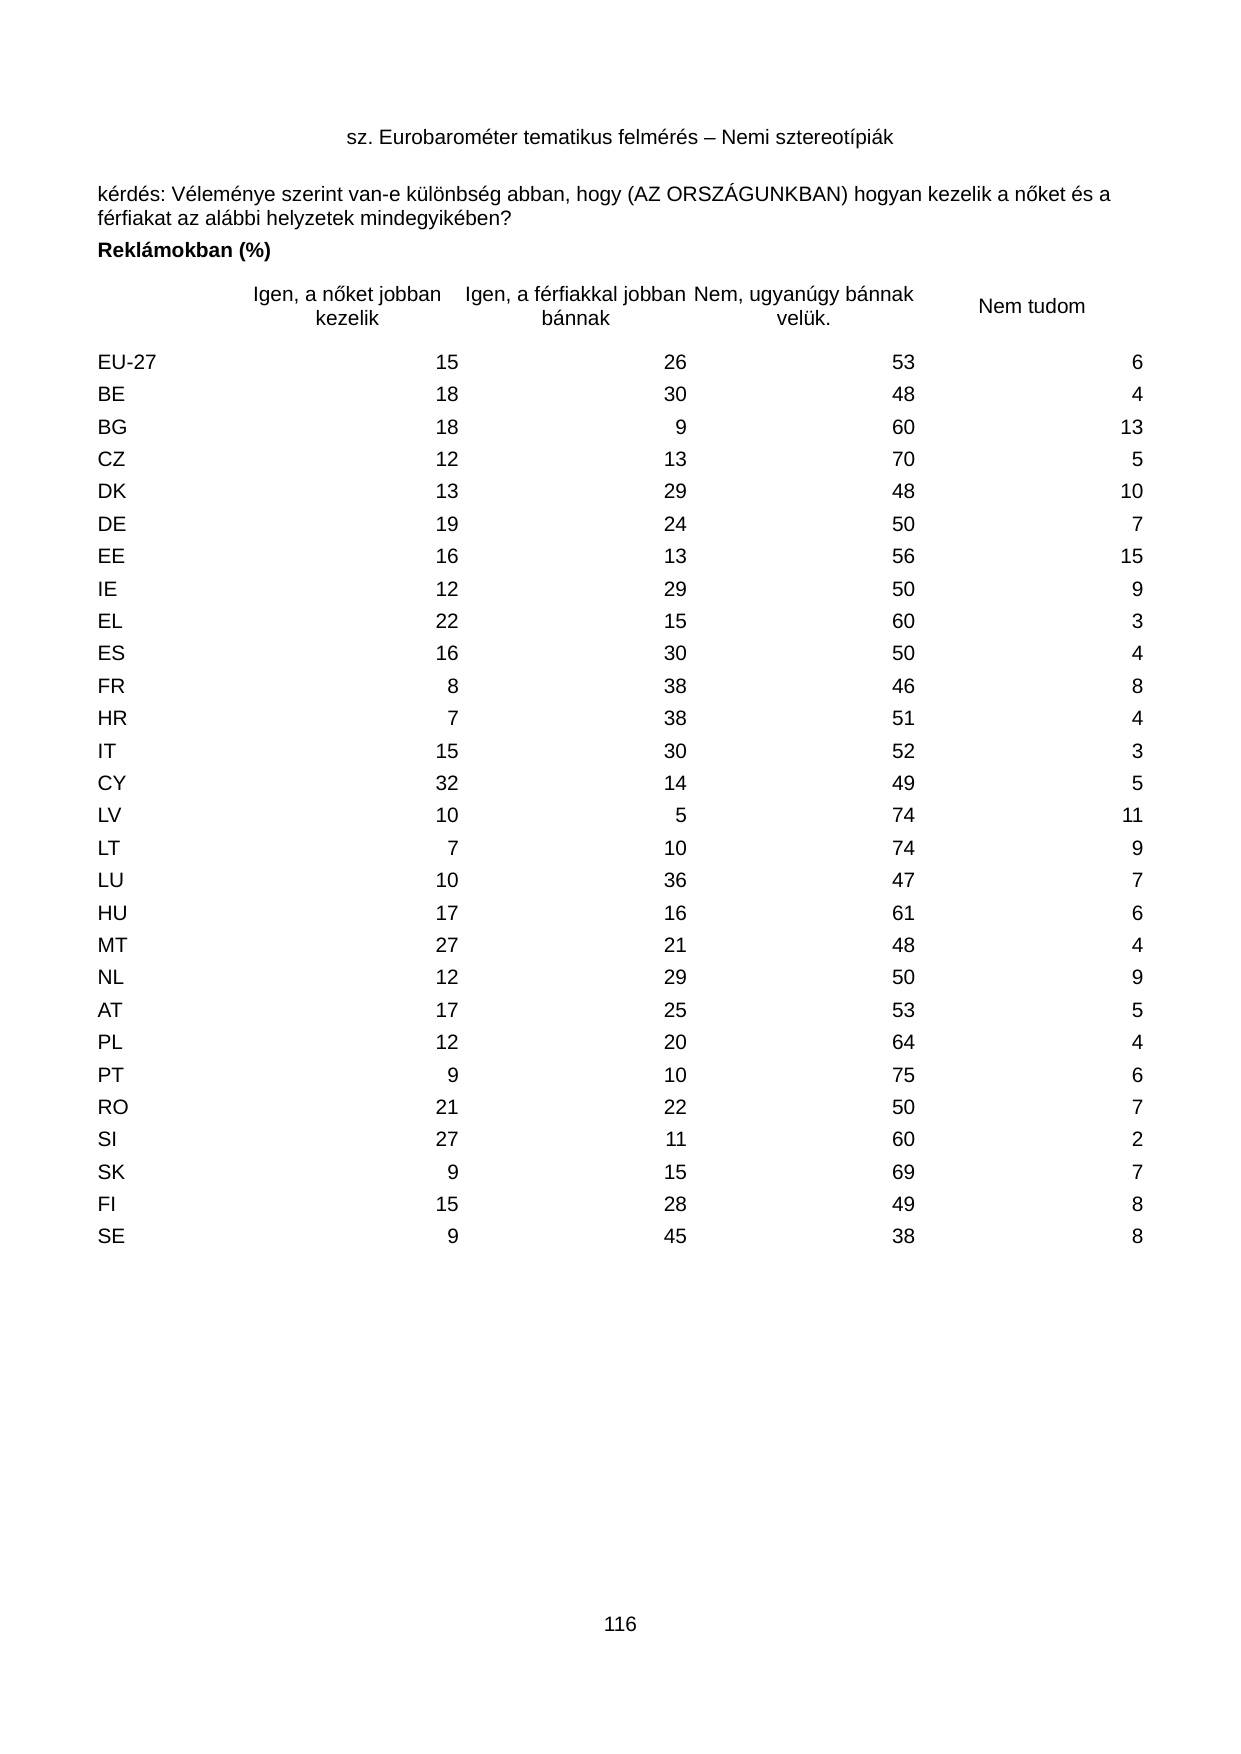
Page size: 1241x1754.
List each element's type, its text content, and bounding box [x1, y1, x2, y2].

table_cell NL [95, 961, 233, 993]
table_cell 29 [461, 572, 689, 605]
table_cell 13 [233, 475, 461, 507]
table_cell 50 [690, 572, 918, 605]
table_cell 50 [690, 1091, 918, 1123]
table_cell 5 [918, 994, 1146, 1026]
table_cell 9 [233, 1155, 461, 1188]
table_cell 70 [690, 443, 918, 475]
table_cell 49 [690, 1188, 918, 1220]
table_cell 4 [918, 1026, 1146, 1058]
table_cell SK [95, 1155, 233, 1188]
table_cell 38 [690, 1220, 918, 1253]
table_cell Nem tudom [918, 266, 1146, 346]
table_cell 15 [233, 1188, 461, 1220]
table_cell IE [95, 572, 233, 605]
table_cell 14 [461, 767, 689, 799]
table_cell 74 [690, 831, 918, 864]
table_cell 15 [461, 1155, 689, 1188]
table_cell 6 [918, 896, 1146, 929]
table_cell 60 [690, 410, 918, 443]
table_cell Igen, a férfiakkal jobban bánnak [461, 266, 689, 346]
table_cell 8 [918, 1188, 1146, 1220]
table_cell BG [95, 410, 233, 443]
table_cell 11 [461, 1123, 689, 1155]
table_cell 5 [461, 799, 689, 831]
table_cell 38 [461, 702, 689, 734]
table_cell 50 [690, 961, 918, 993]
table_cell 36 [461, 864, 689, 896]
table_cell 56 [690, 540, 918, 572]
table_cell 53 [690, 994, 918, 1026]
table_cell 4 [918, 378, 1146, 410]
table_cell 61 [690, 896, 918, 929]
table_cell 60 [690, 605, 918, 637]
table_cell EE [95, 540, 233, 572]
table_cell 29 [461, 475, 689, 507]
table_cell 48 [690, 929, 918, 961]
table_cell 22 [233, 605, 461, 637]
table_cell 15 [233, 346, 461, 378]
table_cell 21 [233, 1091, 461, 1123]
table_cell BE [95, 378, 233, 410]
table_cell AT [95, 994, 233, 1026]
table_cell CZ [95, 443, 233, 475]
table_cell 5 [918, 443, 1146, 475]
table_cell 13 [918, 410, 1146, 443]
table_cell 49 [690, 767, 918, 799]
table_cell 10 [918, 475, 1146, 507]
table_cell 8 [918, 670, 1146, 702]
table_cell EL [95, 605, 233, 637]
table_cell 6 [918, 1058, 1146, 1091]
table_cell 2 [918, 1123, 1146, 1155]
table_cell 38 [461, 670, 689, 702]
table_cell PT [95, 1058, 233, 1091]
table_cell RO [95, 1091, 233, 1123]
table_cell DE [95, 508, 233, 540]
table_cell 51 [690, 702, 918, 734]
table_cell LT [95, 831, 233, 864]
table_cell 4 [918, 702, 1146, 734]
table_cell 7 [918, 1155, 1146, 1188]
table_cell 9 [918, 572, 1146, 605]
table_cell Nem, ugyanúgy bánnak velük. [690, 266, 918, 346]
table_cell 29 [461, 961, 689, 993]
table_header kérdés: Véleménye szerint van-e különbség abban, hogy (AZ ORSZÁGUNKBAN) hogyan kezelik a nőket és a férfiakat az alábbi helyzetek mindegyikében? [95, 178, 1146, 234]
table_cell FI [95, 1188, 233, 1220]
table_cell PL [95, 1026, 233, 1058]
table_cell 16 [233, 540, 461, 572]
table_cell 19 [233, 508, 461, 540]
table_cell [95, 266, 233, 346]
table_cell 28 [461, 1188, 689, 1220]
table_cell 13 [461, 540, 689, 572]
table_cell 12 [233, 572, 461, 605]
table_cell 45 [461, 1220, 689, 1253]
table_cell Reklámokban (%) [95, 234, 1146, 266]
table_cell 26 [461, 346, 689, 378]
table_cell 50 [690, 637, 918, 669]
table_cell 69 [690, 1155, 918, 1188]
table_cell 9 [233, 1220, 461, 1253]
table_cell 5 [918, 767, 1146, 799]
table_cell ES [95, 637, 233, 669]
table_cell 9 [461, 410, 689, 443]
table_cell 7 [918, 508, 1146, 540]
table_cell 7 [233, 702, 461, 734]
table_cell 50 [690, 508, 918, 540]
table_cell LV [95, 799, 233, 831]
table_cell 24 [461, 508, 689, 540]
table_cell SE [95, 1220, 233, 1253]
table_cell 4 [918, 637, 1146, 669]
table_cell 46 [690, 670, 918, 702]
table_cell 64 [690, 1026, 918, 1058]
table_cell 13 [461, 443, 689, 475]
table_cell HR [95, 702, 233, 734]
table_cell 30 [461, 734, 689, 767]
table_cell 75 [690, 1058, 918, 1091]
table_cell 20 [461, 1026, 689, 1058]
table_cell 52 [690, 734, 918, 767]
table_cell 47 [690, 864, 918, 896]
table_cell 7 [233, 831, 461, 864]
table_cell 15 [461, 605, 689, 637]
table_cell Igen, a nőket jobban kezelik [233, 266, 461, 346]
table_cell 15 [233, 734, 461, 767]
table_cell 9 [233, 1058, 461, 1091]
table_cell 10 [461, 831, 689, 864]
table_cell 12 [233, 961, 461, 993]
table_cell 15 [918, 540, 1146, 572]
table_cell 3 [918, 605, 1146, 637]
table_cell DK [95, 475, 233, 507]
table_cell 12 [233, 1026, 461, 1058]
table_cell 3 [918, 734, 1146, 767]
table_cell 10 [233, 799, 461, 831]
table_cell 32 [233, 767, 461, 799]
table_cell 48 [690, 378, 918, 410]
table_cell 30 [461, 637, 689, 669]
table_cell IT [95, 734, 233, 767]
table_cell 7 [918, 1091, 1146, 1123]
table_cell LU [95, 864, 233, 896]
table_cell 18 [233, 410, 461, 443]
table_cell 16 [461, 896, 689, 929]
table_cell 9 [918, 961, 1146, 993]
table_cell 48 [690, 475, 918, 507]
table_cell HU [95, 896, 233, 929]
table_cell SI [95, 1123, 233, 1155]
table_cell 21 [461, 929, 689, 961]
table_cell 8 [918, 1220, 1146, 1253]
table_cell 74 [690, 799, 918, 831]
table_cell 22 [461, 1091, 689, 1123]
table_cell 10 [461, 1058, 689, 1091]
table_cell 27 [233, 1123, 461, 1155]
table_cell 17 [233, 994, 461, 1026]
table_cell 17 [233, 896, 461, 929]
table_cell 6 [918, 346, 1146, 378]
table_cell 4 [918, 929, 1146, 961]
table_cell 53 [690, 346, 918, 378]
table_cell 27 [233, 929, 461, 961]
table_cell 11 [918, 799, 1146, 831]
table_cell MT [95, 929, 233, 961]
table_cell EU-27 [95, 346, 233, 378]
table_cell 30 [461, 378, 689, 410]
table_cell 60 [690, 1123, 918, 1155]
table_cell 18 [233, 378, 461, 410]
table_cell 25 [461, 994, 689, 1026]
table_cell 9 [918, 831, 1146, 864]
table_cell 7 [918, 864, 1146, 896]
table_cell CY [95, 767, 233, 799]
table_cell 8 [233, 670, 461, 702]
table_cell FR [95, 670, 233, 702]
table_cell 10 [233, 864, 461, 896]
table_cell 12 [233, 443, 461, 475]
table_cell 16 [233, 637, 461, 669]
